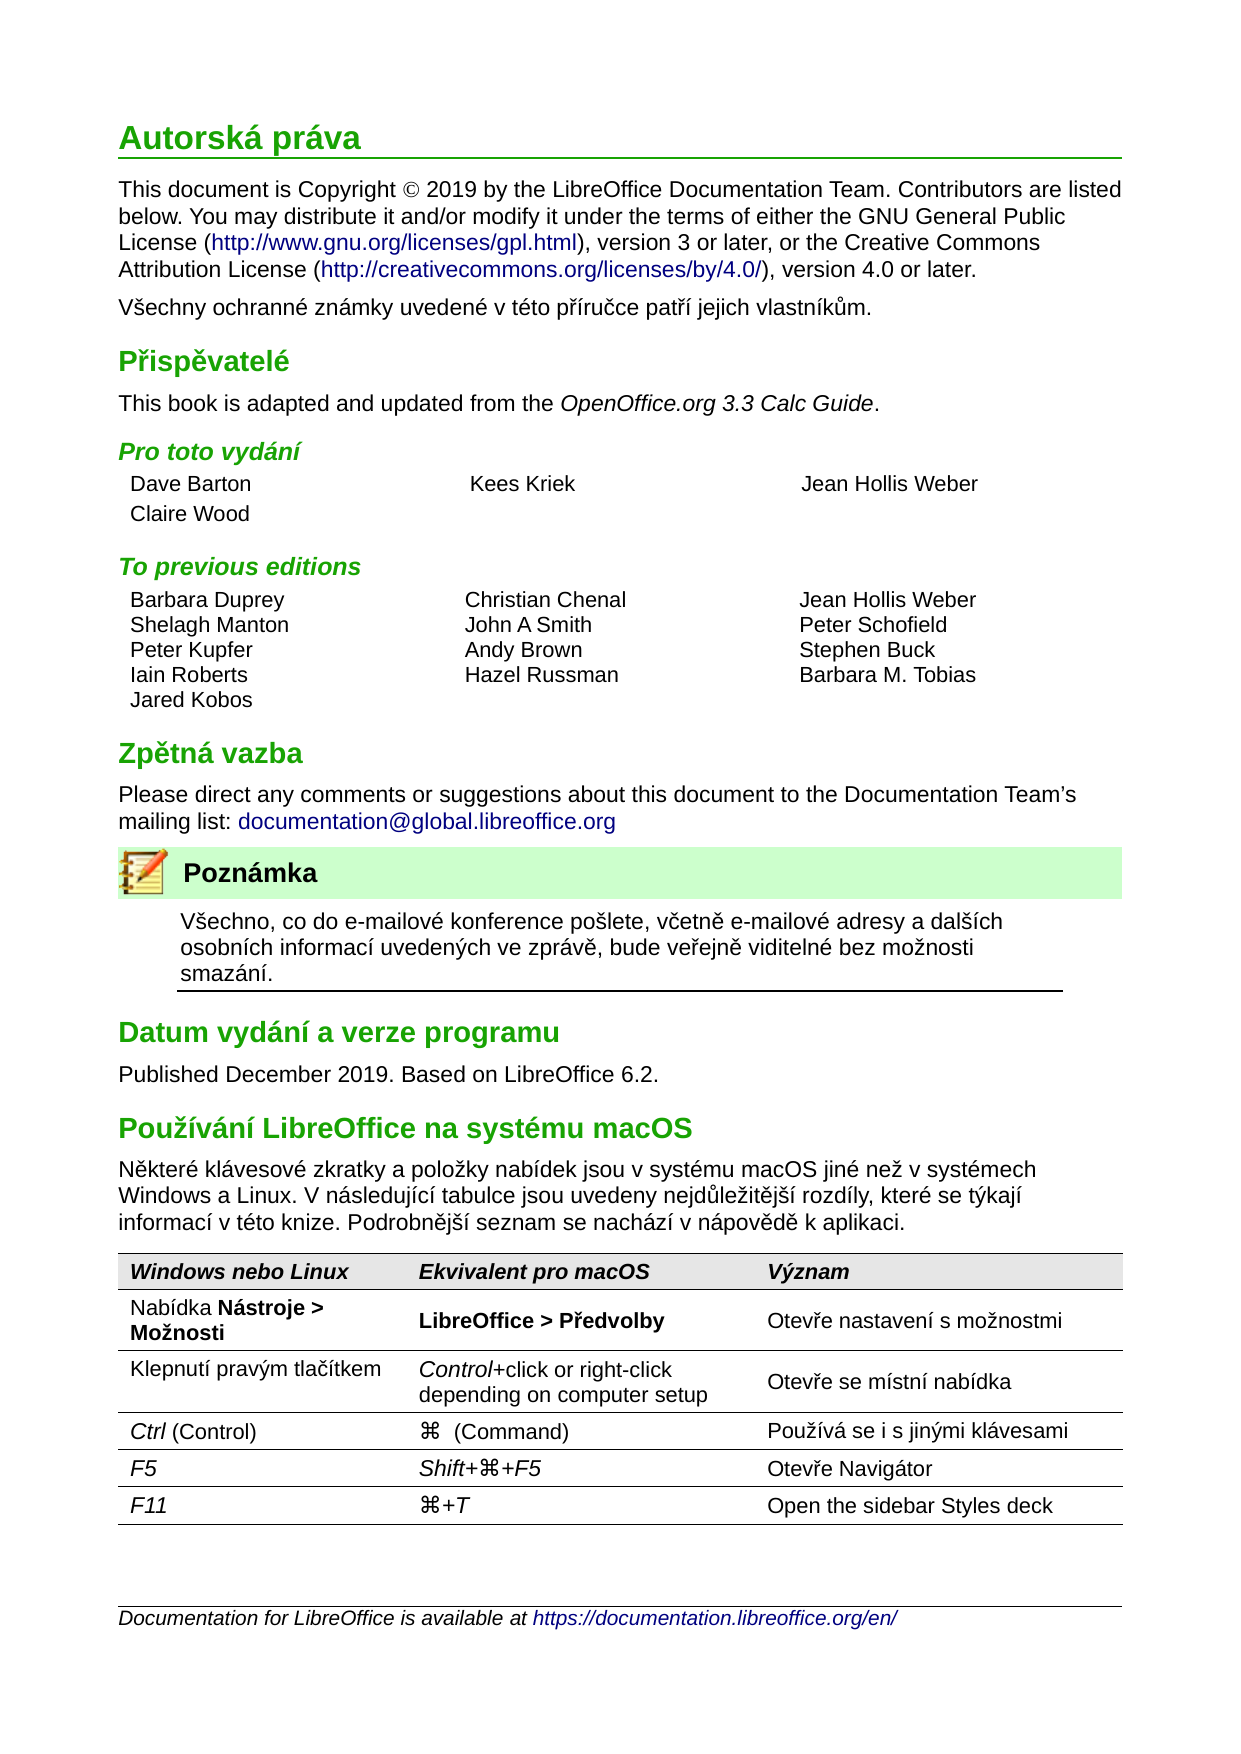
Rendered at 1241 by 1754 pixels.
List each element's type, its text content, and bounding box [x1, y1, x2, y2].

table_header Význam [755, 1254, 1123, 1289]
subtitle Datum vydání a verze programu [118, 1016, 1122, 1049]
subtitle Používání LibreOffice na systému macOS [118, 1111, 1122, 1144]
table_cell Peter Kupfer [118, 637, 453, 662]
table_cell Peter Schofield [788, 612, 1122, 637]
table_cell [458, 501, 789, 531]
table_cell Otevře se místní nabídka [755, 1351, 1123, 1412]
table_cell ⌘+T [407, 1487, 755, 1523]
table_cell Hazel Russman [453, 662, 787, 687]
table_cell Stephen Buck [788, 637, 1122, 662]
subtitle Poznámka [118, 847, 1122, 899]
text Některé klávesové zkratky a položky nabídek jsou v systému macOS jiné než v systémech Windows a Linux. V následující tabulce jsou uvedeny nejdůležitější rozdíly, které se týkají informací v této knize. Podrobnější seznam se nachází v nápovědě k aplikaci. [118, 1156, 1122, 1235]
text This book is adapted and updated from the OpenOffice.org 3.3 Calc Guide. [118, 390, 1122, 416]
table_cell Nabídka Nástroje > Možnosti [118, 1290, 407, 1350]
text Všechno, co do e-mailové konference pošlete, včetně e-mailové adresy a dalších osobních informací uvedených ve zprávě, bude veřejně viditelné bez možnosti smazání. [177, 905, 1063, 990]
table_cell Barbara M. Tobias [788, 662, 1122, 687]
text Published December 2019. Based on LibreOffice 6.2. [118, 1061, 1122, 1087]
table_cell LibreOffice > Předvolby [407, 1290, 755, 1350]
table_cell Shelagh Manton [118, 612, 453, 637]
table_cell [453, 687, 787, 712]
subtitle To previous editions [118, 552, 1122, 581]
table_cell Používá se i s jinými klávesami [755, 1413, 1123, 1449]
table_cell Klepnutí pravým tlačítkem [118, 1351, 407, 1412]
text Všechny ochranné známky uvedené v této příručce patří jejich vlastníkům. [118, 294, 1122, 321]
table_cell ⌘ (Command) [407, 1413, 755, 1449]
table_cell Shift+⌘+F5 [407, 1450, 755, 1486]
text Please direct any comments or suggestions about this document to the Documentation Team’s mailing list: documentation@global.libreoffice.org [118, 781, 1122, 834]
table_cell F5 [118, 1450, 407, 1486]
table_cell Otevře Navigátor [755, 1450, 1123, 1486]
table_header Christian Chenal [453, 586, 787, 612]
subtitle Zpětná vazba [118, 736, 1122, 770]
table_cell Open the sidebar Styles deck [755, 1487, 1123, 1523]
table_cell Iain Roberts [118, 662, 453, 687]
table_header Jean Hollis Weber [788, 586, 1122, 612]
table_cell Jared Kobos [118, 687, 453, 712]
table_cell [789, 501, 1122, 531]
subtitle Autorská práva [118, 118, 1122, 157]
subtitle Přispěvatelé [118, 344, 1122, 378]
table_cell Control+click or right-click depending on computer setup [407, 1351, 755, 1412]
table_cell Ctrl (Control) [118, 1413, 407, 1449]
table_header Barbara Duprey [118, 586, 453, 612]
table_cell Claire Wood [118, 501, 458, 531]
table_header Kees Kriek [458, 471, 789, 501]
text This document is Copyright © 2019 by the LibreOffice Documentation Team. Contributors are listed below. You may distribute it and/or modify it under the terms of either the GNU General Public License (http://www.gnu.org/licenses/gpl.html), version 3 or later, or the Creative Commons Attribution License (http://creativecommons.org/licenses/by/4.0/), version 4.0 or later. [118, 176, 1122, 282]
table_header Windows nebo Linux [118, 1254, 407, 1289]
table_cell F11 [118, 1487, 407, 1523]
table_header Dave Barton [118, 471, 458, 501]
table_cell John A Smith [453, 612, 787, 637]
table_cell Otevře nastavení s možnostmi [755, 1290, 1123, 1350]
picture [119, 847, 170, 898]
subtitle Pro toto vydání [118, 437, 1122, 465]
table_header Jean Hollis Weber [789, 471, 1122, 501]
table_cell Andy Brown [453, 637, 787, 662]
table_cell [788, 687, 1122, 712]
table_header Ekvivalent pro macOS [407, 1254, 755, 1289]
